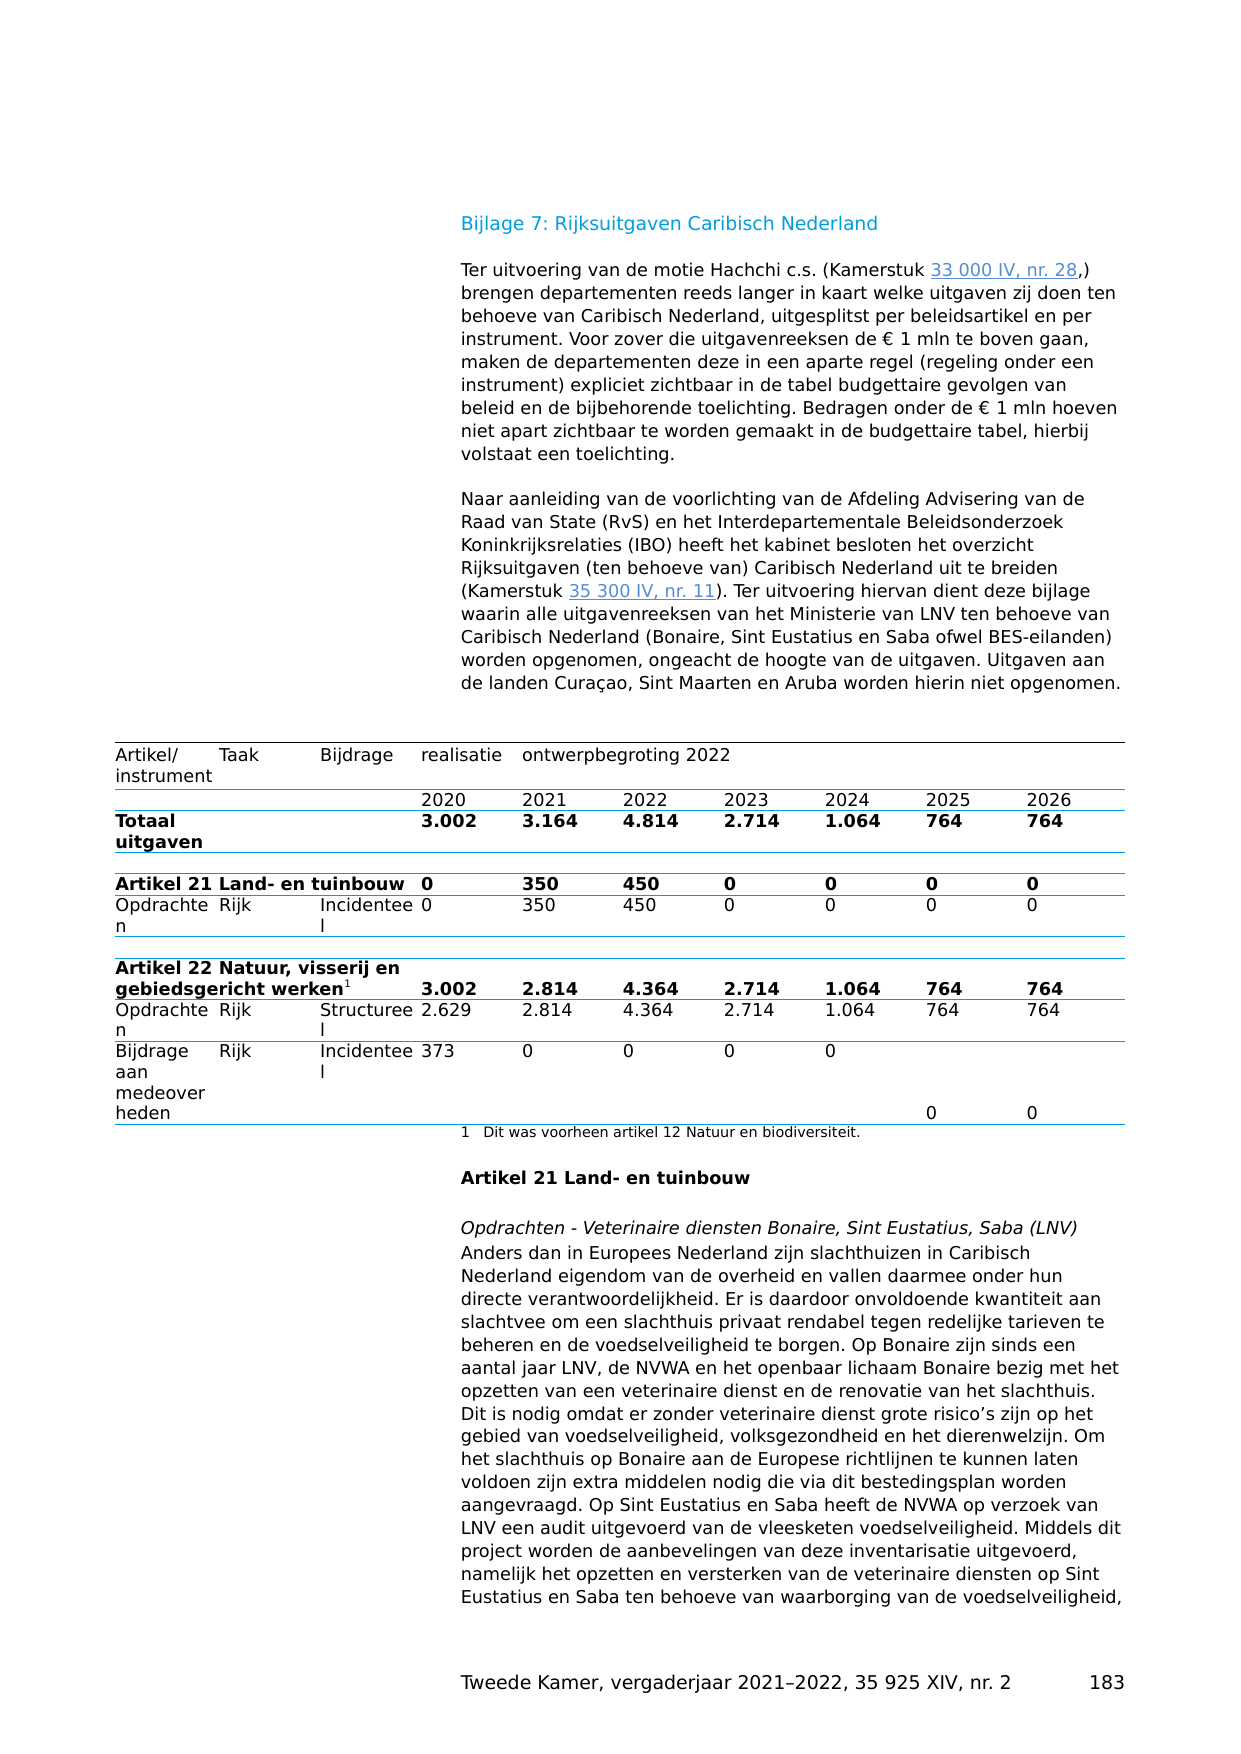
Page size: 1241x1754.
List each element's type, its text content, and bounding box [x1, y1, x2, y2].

table_cell [216, 790, 317, 810]
table_cell [216, 937, 317, 957]
table_cell 0 [418, 874, 519, 894]
text Ter uitvoering van de motie Hachchi c.s. (Kamerstuk 33 000 IV, nr. 28,) brengen departementen reeds langer in kaart welke uitgaven zij doen ten behoeve van Caribisch Nederland, uitgesplitst per beleidsartikel en per instrument. Voor zover die uitgavenreeksen de € 1 mln te boven gaan, maken de departementen deze in een aparte regel (regeling onder een instrument) expliciet zichtbaar in de tabel budgettaire gevolgen van beleid en de bijbehorende toelichting. Bedragen onder de € 1 mln hoeven niet apart zichtbaar te worden gemaakt in de budgettaire tabel, hierbij volstaat een toelichting. [461, 258, 1125, 464]
table_cell 450 [620, 896, 721, 936]
table_cell Artikel 22 Natuur, visserij en gebiedsgericht werken1 [115, 959, 418, 999]
table_cell 350 [519, 874, 620, 894]
table_cell Rijk [216, 896, 317, 936]
table_cell 2.814 [519, 1000, 620, 1041]
table_cell [519, 853, 620, 873]
table_cell 2021 [519, 790, 620, 810]
table_cell Structureel [317, 1000, 418, 1041]
table_cell Rijk [216, 1000, 317, 1041]
table_cell 2024 [822, 790, 923, 810]
table_cell 2020 [418, 790, 519, 810]
table_cell 764 [923, 959, 1023, 999]
table_cell 450 [620, 874, 721, 894]
table_cell [418, 937, 519, 957]
table_cell 2025 [923, 790, 1023, 810]
table_cell 2.714 [721, 811, 822, 852]
text Artikel 21 Land- en tuinbouw [461, 1166, 1125, 1189]
table_cell 0 [721, 1042, 822, 1124]
table_cell [1024, 937, 1125, 957]
table_cell 0 [721, 874, 822, 894]
table_cell 0 [1024, 1042, 1125, 1124]
table_cell 1.064 [822, 959, 923, 999]
table_cell 0 [822, 874, 923, 894]
table_cell [721, 937, 822, 957]
table_cell 2023 [721, 790, 822, 810]
table_cell [317, 790, 418, 810]
table_cell 350 [519, 896, 620, 936]
table_cell 3.002 [418, 959, 519, 999]
table_cell 2.629 [418, 1000, 519, 1041]
table_cell 3.002 [418, 811, 519, 852]
table_cell 2.714 [721, 959, 822, 999]
table_cell 0 [1024, 874, 1125, 894]
table_cell [519, 937, 620, 957]
table_cell 0 [822, 896, 923, 936]
table_cell 4.364 [620, 959, 721, 999]
table_cell [317, 811, 418, 852]
table_cell 2022 [620, 790, 721, 810]
table_cell 4.364 [620, 1000, 721, 1041]
table_cell 0 [418, 896, 519, 936]
table_cell 0 [822, 1042, 923, 1124]
text Anders dan in Europees Nederland zijn slachthuizen in Caribisch Nederland eigendom van de overheid en vallen daarmee onder hun directe verantwoordelijkheid. Er is daardoor onvoldoende kwantiteit aan slachtvee om een slachthuis privaat rendabel tegen redelijke tarieven te beheren en de voedselveiligheid te borgen. Op Bonaire zijn sinds een aantal jaar LNV, de NVWA en het openbaar lichaam Bonaire bezig met het opzetten van een veterinaire dienst en de renovatie van het slachthuis. Dit is nodig omdat er zonder veterinaire dienst grote risico’s zijn op het gebied van voedselveiligheid, volksgezondheid en het dierenwelzijn. Om het slachthuis op Bonaire aan de Europese richtlijnen te kunnen laten voldoen zijn extra middelen nodig die via dit bestedingsplan worden aangevraagd. Op Sint Eustatius en Saba heeft de NVWA op verzoek van LNV een audit uitgevoerd van de vleesketen voedselveiligheid. Middels dit project worden de aanbevelingen van deze inventarisatie uitgevoerd, namelijk het opzetten en versterken van de veterinaire diensten op Sint Eustatius en Saba ten behoeve van waarborging van de voedselveiligheid, [461, 1241, 1125, 1608]
text Naar aanleiding van de voorlichting van de Afdeling Advisering van de Raad van State (RvS) en het Interdepartementale Beleidsonderzoek Koninkrijks­relaties (IBO) heeft het kabinet besloten het overzicht Rijksuitgaven (ten behoeve van) Caribisch Nederland uit te breiden (Kamerstuk 35 300 IV, nr. 11). Ter uitvoering hiervan dient deze bijlage waarin alle uitga­venreeksen van het Ministerie van LNV ten behoeve van Caribisch Nederland (Bonaire, Sint Eustatius en Saba ofwel BES-eilanden) worden opgenomen, ongeacht de hoogte van de uitgaven. Uitgaven aan de landen Curaçao, Sint Maarten en Aruba worden hierin niet opgenomen. [461, 487, 1125, 694]
table_cell ontwerpbegroting 2022 [519, 743, 1125, 789]
table_cell 0 [923, 1042, 1023, 1124]
table_cell 3.164 [519, 811, 620, 852]
table_cell Artikel/ instrument [115, 743, 216, 789]
table_cell Incidenteel [317, 1042, 418, 1124]
table_cell [115, 853, 216, 873]
table_header Departementaal overzicht Rijksuitgaven Caribisch Nederland [115, 717, 1125, 742]
table_cell Rijk [216, 1042, 317, 1124]
table_cell Artikel 21 Land- en tuinbouw [115, 874, 418, 894]
table_cell 0 [923, 896, 1023, 936]
table_cell [216, 811, 317, 852]
table_cell 0 [721, 896, 822, 936]
list Dit was voorheen artikel 12 Natuur en biodiversiteit. [461, 1125, 1125, 1141]
table_cell 1.064 [822, 1000, 923, 1041]
table_cell [418, 853, 519, 873]
table_cell 0 [1024, 896, 1125, 936]
table_cell Bijdrage [317, 743, 418, 789]
table_cell realisatie [418, 743, 519, 789]
table_cell [620, 937, 721, 957]
table_cell 764 [923, 1000, 1023, 1041]
table_cell [822, 853, 923, 873]
table_cell 0 [620, 1042, 721, 1124]
table_cell Incidenteel [317, 896, 418, 936]
table_cell 764 [923, 811, 1023, 852]
table_cell 764 [1024, 1000, 1125, 1041]
table_cell 373 [418, 1042, 519, 1124]
table_cell Totaal uitgaven [115, 811, 216, 852]
table_cell [923, 937, 1023, 957]
title Bijlage 7: Rijksuitgaven Caribisch Nederland [461, 213, 1125, 235]
table_cell [317, 937, 418, 957]
table_cell [115, 937, 216, 957]
table_cell [115, 790, 216, 810]
table_cell 1.064 [822, 811, 923, 852]
table_cell [923, 853, 1023, 873]
table_cell 2.714 [721, 1000, 822, 1041]
text Opdrachten - Veterinaire diensten Bonaire, Sint Eustatius, Saba (LNV) [461, 1216, 1125, 1239]
table_cell 0 [519, 1042, 620, 1124]
table_cell [721, 853, 822, 873]
table_cell 764 [1024, 811, 1125, 852]
table_cell [620, 853, 721, 873]
table_cell Bijdrage aan medeoverheden [115, 1042, 216, 1124]
table_cell 2.814 [519, 959, 620, 999]
table_cell [1024, 853, 1125, 873]
table_cell [317, 853, 418, 873]
table_cell [216, 853, 317, 873]
table_cell 0 [923, 874, 1023, 894]
table_cell 2026 [1024, 790, 1125, 810]
table_cell Opdrachten [115, 1000, 216, 1041]
table_cell Taak [216, 743, 317, 789]
table_cell 764 [1024, 959, 1125, 999]
table_cell 4.814 [620, 811, 721, 852]
table_cell [822, 937, 923, 957]
table_cell Opdrachten [115, 896, 216, 936]
